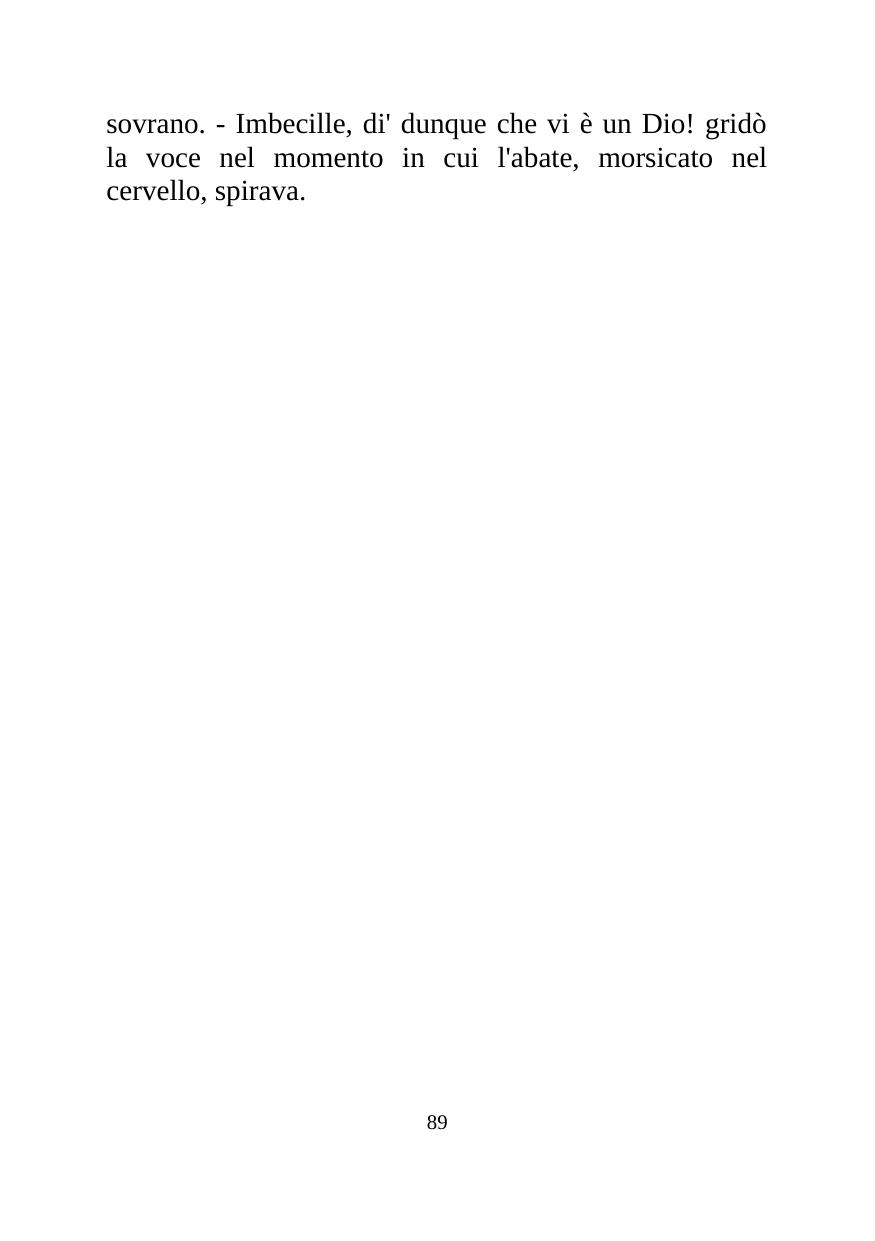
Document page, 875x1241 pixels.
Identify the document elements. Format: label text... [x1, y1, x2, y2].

text sovrano. - Imbecille, di' dunque che vi è un Dio! gridò la voce nel momento in cui l'abate, morsicato nel cervello, spirava. [106, 106, 768, 207]
